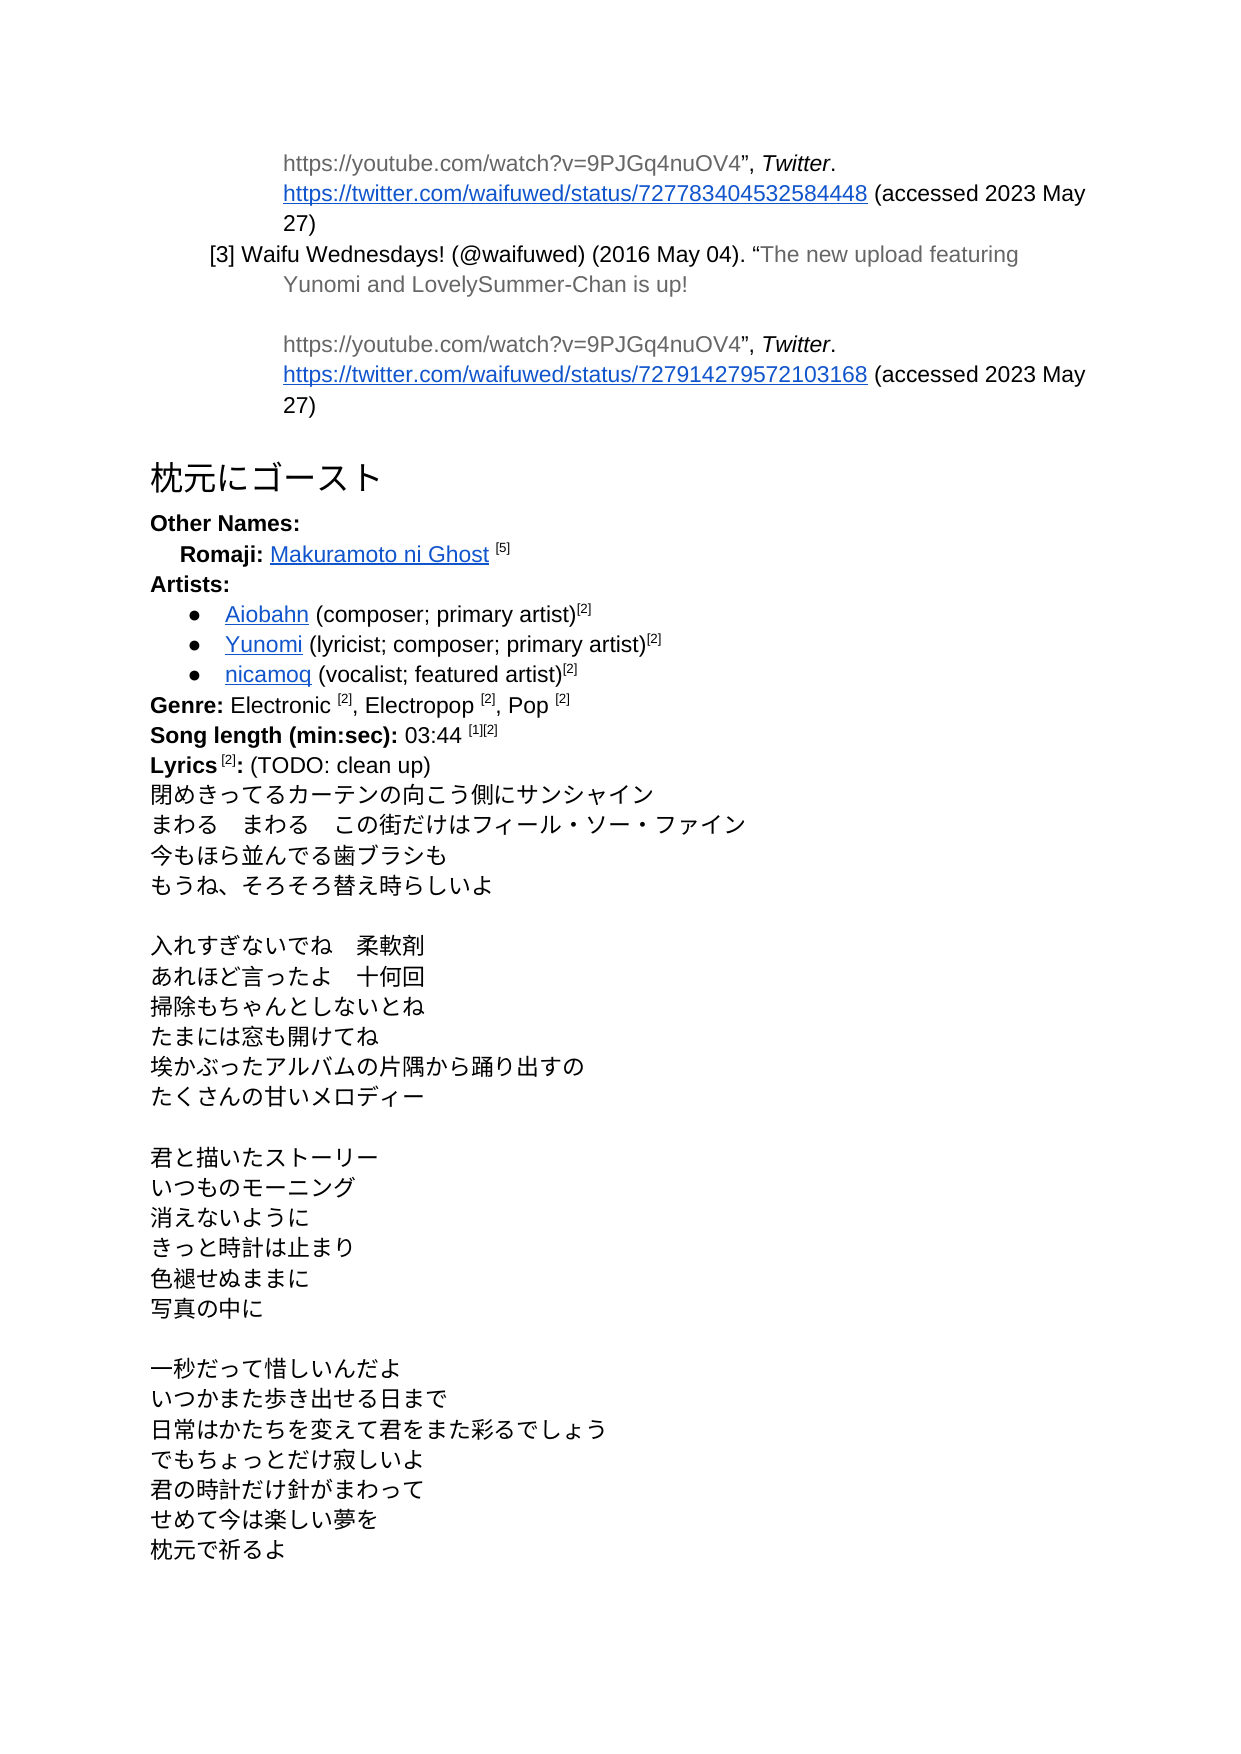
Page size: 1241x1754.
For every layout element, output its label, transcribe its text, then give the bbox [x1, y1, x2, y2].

text Genre: Electronic [2], Electropop [2], Pop [2] [150, 692, 1090, 718]
text いつかまた歩き出せる日まで [150, 1386, 1090, 1413]
text まわる まわる この街だけはフィール・ソー・ファイン [150, 812, 1090, 839]
text 色褪せぬままに [150, 1266, 1090, 1292]
list Yunomi (lyricist; composer; primary artist)[2] [187, 631, 1090, 657]
text 日常はかたちを変えて君をまた彩るでしょう [150, 1417, 1090, 1443]
text たまには窓も開けてね [150, 1024, 1090, 1050]
text 閉めきってるカーテンの向こう側にサンシャイン [150, 782, 1090, 808]
text 今もほら並んでる歯ブラシも [150, 843, 1090, 869]
text Romaji: Makuramoto ni Ghost [5] [179, 541, 1090, 567]
list nicamoq (vocalist; featured artist)[2] [187, 661, 1090, 688]
text せめて今は楽しい夢を [150, 1507, 1090, 1533]
text 埃かぶったアルバムの片隅から踊り出すの [150, 1054, 1090, 1080]
text 君と描いたストーリー [150, 1145, 1090, 1171]
text Lyrics [2]: (TODO: clean up) [150, 752, 1090, 778]
text 消えないように [150, 1205, 1090, 1231]
text 君の時計だけ針がまわって [150, 1477, 1090, 1503]
text Other Names: [150, 510, 1090, 537]
text 一秒だって惜しいんだよ [150, 1356, 1090, 1382]
text あれほど言ったよ 十何回 [150, 963, 1090, 990]
text でもちょっとだけ寂しいよ [150, 1447, 1090, 1473]
text もうね、そろそろ替え時らしいよ [150, 873, 1090, 899]
text Song length (min:sec): 03:44 [1][2] [150, 722, 1090, 748]
text 写真の中に [150, 1296, 1090, 1322]
text たくさんの甘いメロディー [150, 1084, 1090, 1111]
subtitle 枕元にゴースト [150, 459, 1090, 498]
text Artists: [150, 571, 1090, 597]
text いつものモーニング [150, 1175, 1090, 1201]
text 枕元で祈るよ [150, 1537, 1090, 1564]
text きっと時計は止まり [150, 1235, 1090, 1262]
text https://youtube.com/watch?v=9PJGq4nuOV4”, Twitter. https://twitter.com/waifuwed/status/727783404532584448 (accessed 2023 May 27) [209, 150, 1090, 237]
text 入れすぎないでね 柔軟剤 [150, 933, 1090, 959]
list Aiobahn (composer; primary artist)[2] [187, 601, 1090, 627]
text 掃除もちゃんとしないとね [150, 994, 1090, 1020]
text [3] Waifu Wednesdays! (@waifuwed) (2016 May 04). “The new upload featuring Yunomi and LovelySummer-Chan is up! https://youtube.com/watch?v=9PJGq4nuOV4”, Twitter. https://twitter.com/waifuwed/status/727914279572103168 (accessed 2023 May 27) [209, 241, 1090, 418]
